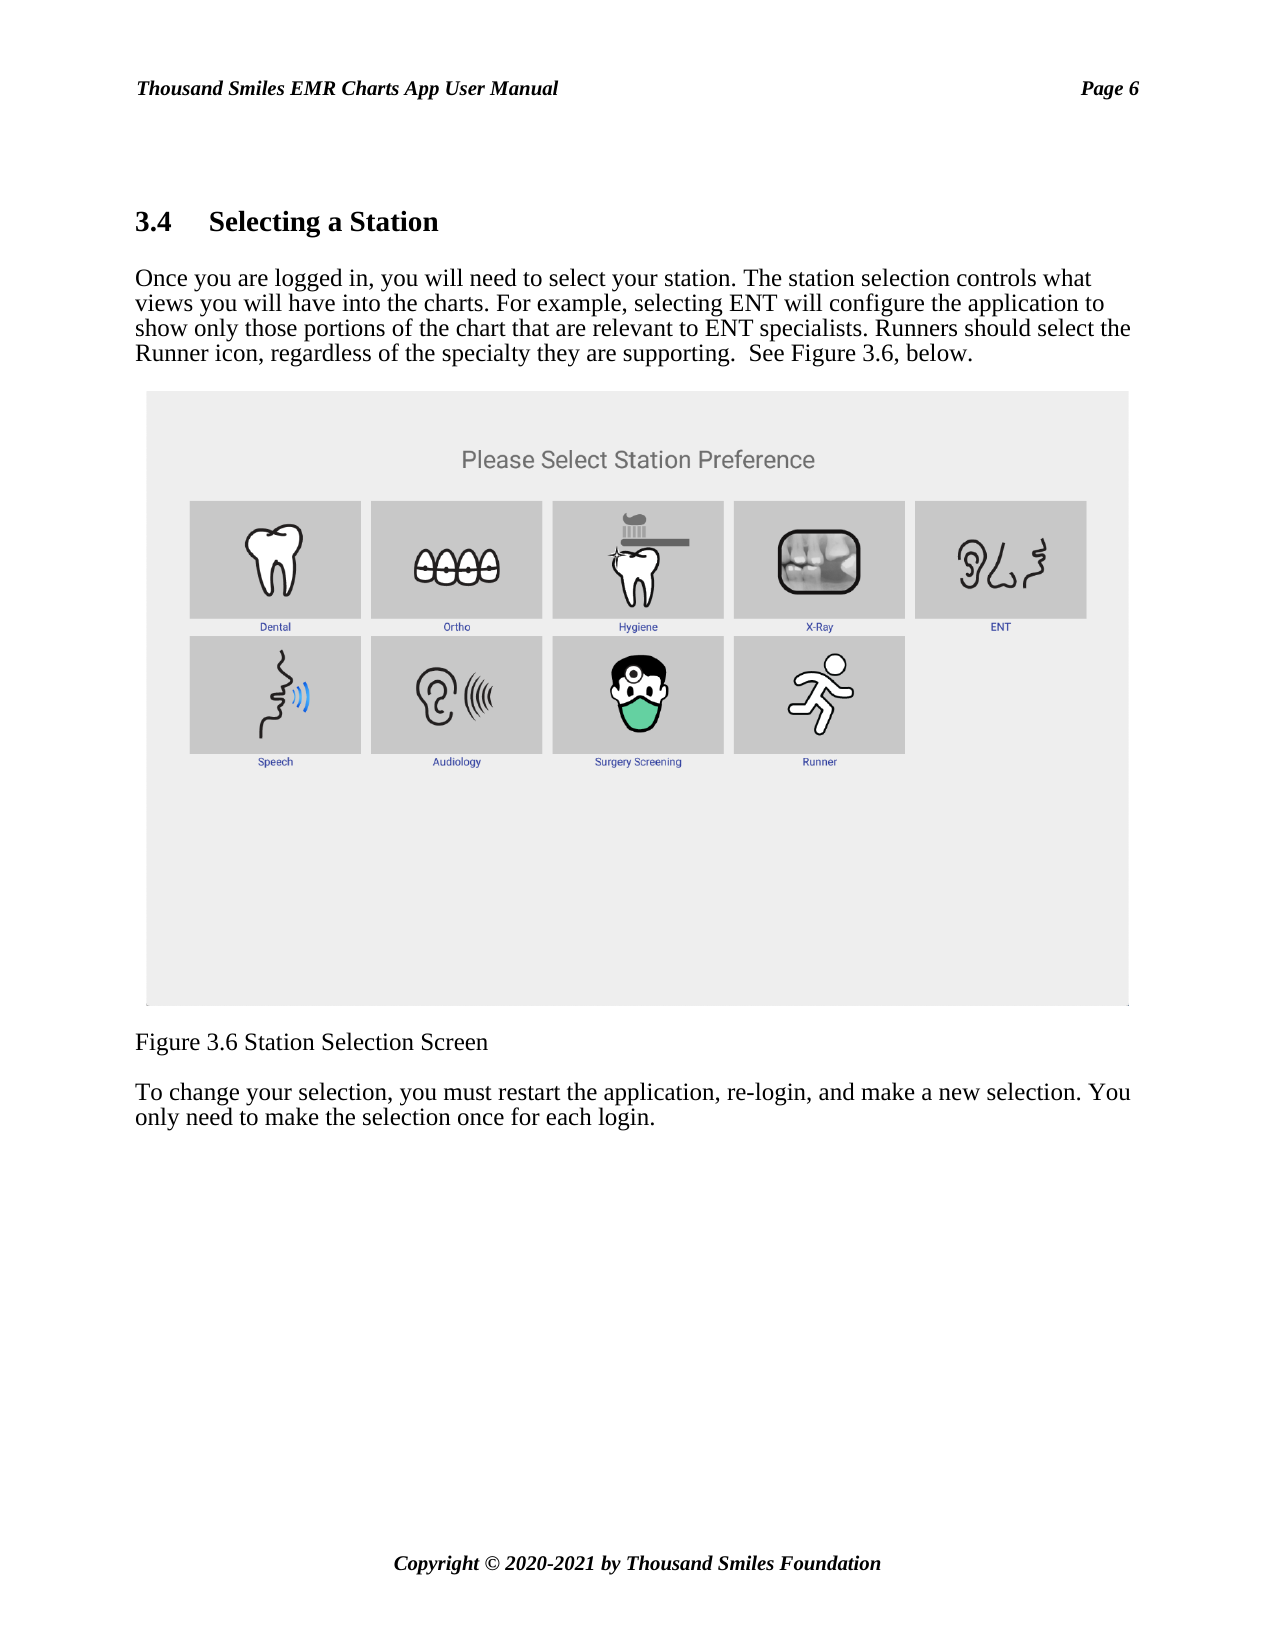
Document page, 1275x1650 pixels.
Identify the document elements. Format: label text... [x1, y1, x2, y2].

text Once you are logged in, you will need to select your station. The station selection controls what views you will have into the charts. For example, selecting ENT will configure the application to show only those portions of the chart that are relevant to ENT specialists. Runners should select the Runner icon, regardless of the specialty they are supporting. See Figure 3.6, below. [135, 267, 1140, 367]
subtitle Selecting a Station [135, 204, 1140, 238]
text Figure 3.6 Station Selection Screen [135, 1031, 1140, 1056]
text To change your selection, you must restart the application, re-login, and make a new selection. You only need to make the selection once for each login. [135, 1081, 1140, 1131]
picture [146, 391, 1129, 1006]
